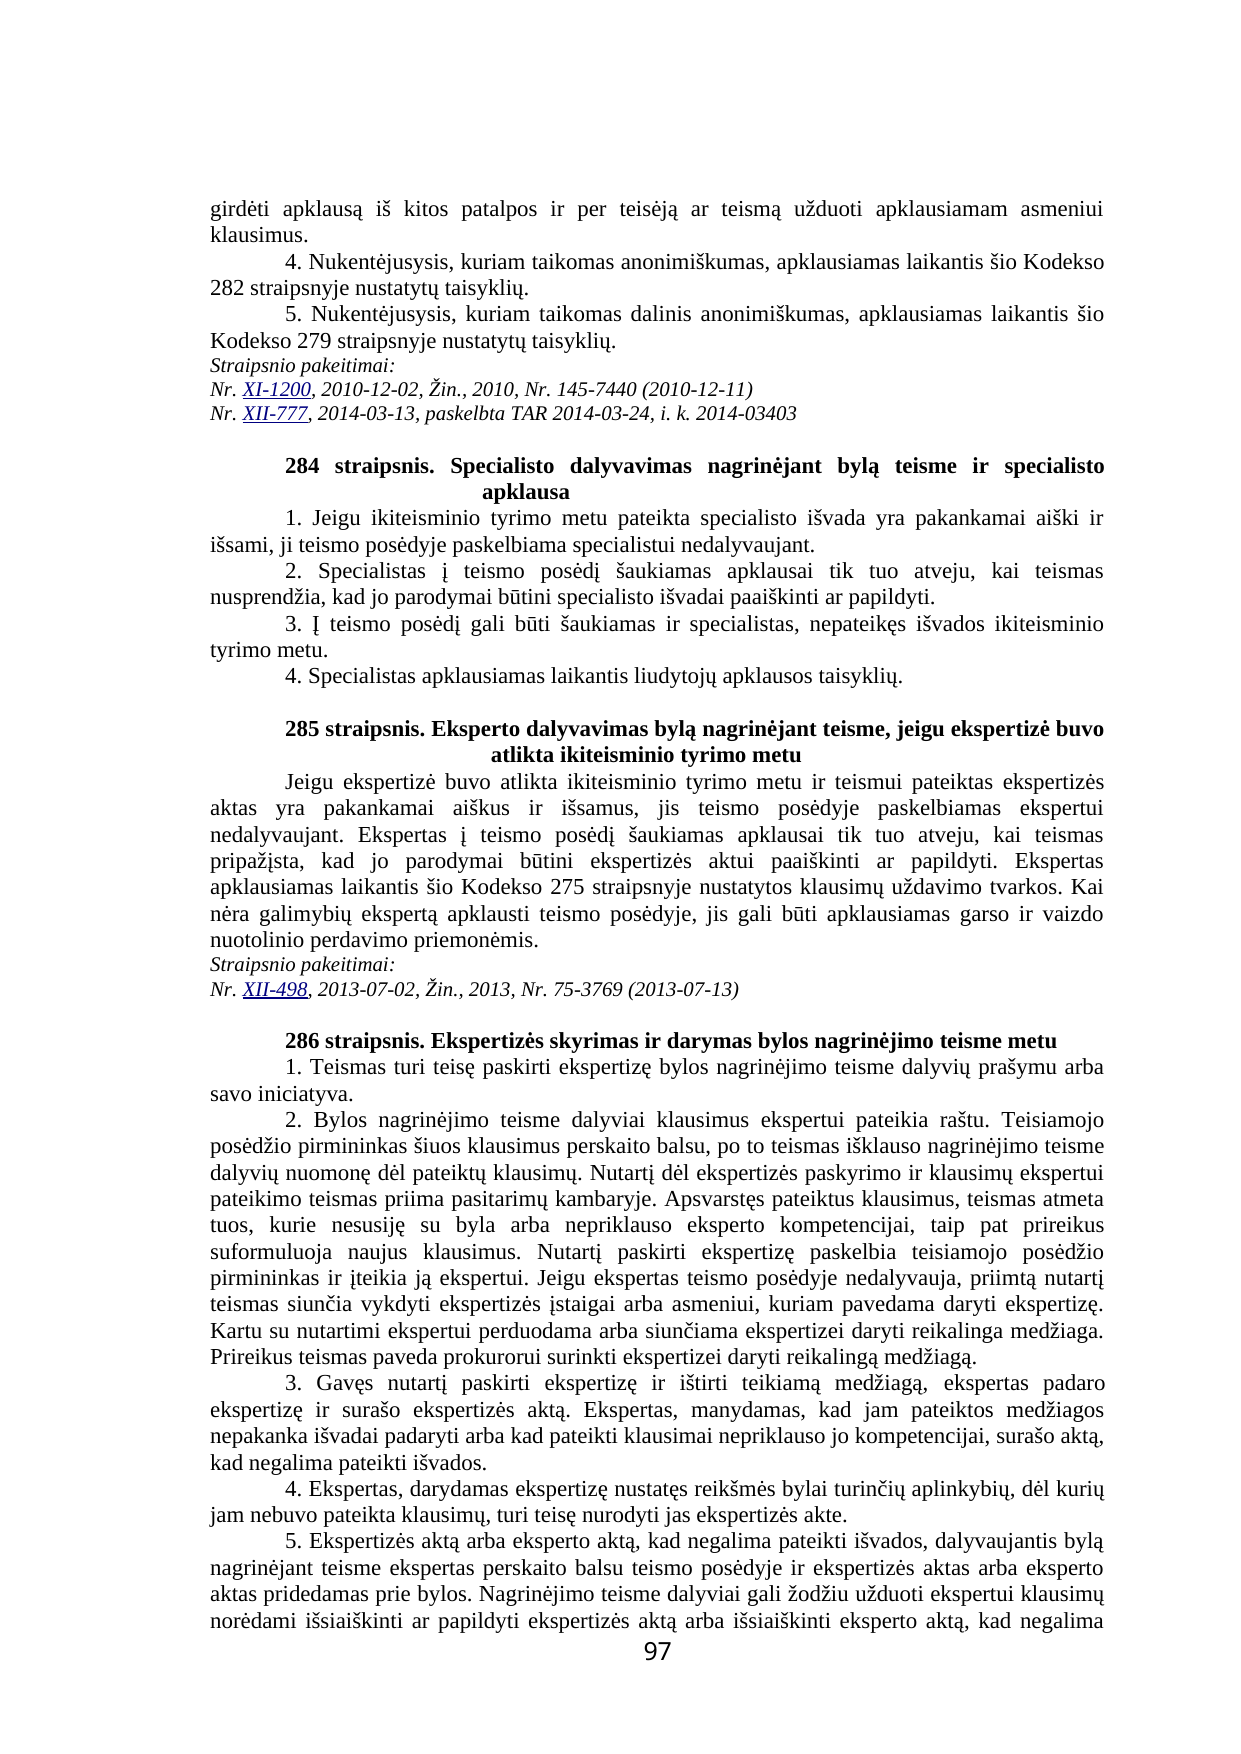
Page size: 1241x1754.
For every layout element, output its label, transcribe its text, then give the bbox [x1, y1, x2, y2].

text Nr. XII-777, 2014-03-13, paskelbta TAR 2014-03-24, i. k. 2014-03403 [210, 401, 1106, 425]
text 284 straipsnis. Specialisto dalyvavimas nagrinėjant bylą teisme ir specialisto apklausa [285, 452, 1106, 504]
text 2. Bylos nagrinėjimo teisme dalyviai klausimus ekspertui pateikia raštu. Teisiamojo posėdžio pirmininkas šiuos klausimus perskaito balsu, po to teismas išklauso nagrinėjimo teisme dalyvių nuomonę dėl pateiktų klausimų. Nutartį dėl ekspertizės paskyrimo ir klausimų ekspertui pateikimo teismas priima pasitarimų kambaryje. Apsvarstęs pateiktus klausimus, teismas atmeta tuos, kurie nesusiję su byla arba nepriklauso eksperto kompetencijai, taip pat prireikus suformuluoja naujus klausimus. Nutartį paskirti ekspertizę paskelbia teisiamojo posėdžio pirmininkas ir įteikia ją ekspertui. Jeigu ekspertas teismo posėdyje nedalyvauja, priimtą nutartį teismas siunčia vykdyti ekspertizės įstaigai arba asmeniui, kuriam pavedama daryti ekspertizę. Kartu su nutartimi ekspertui perduodama arba siunčiama ekspertizei daryti reikalinga medžiaga. Prireikus teismas paveda prokurorui surinkti ekspertizei daryti reikalingą medžiagą. [210, 1106, 1106, 1369]
text 4. Nukentėjusysis, kuriam taikomas anonimiškumas, apklausiamas laikantis šio Kodekso 282 straipsnyje nustatytų taisyklių. [210, 248, 1106, 300]
text 3. Gavęs nutartį paskirti ekspertizę ir ištirti teikiamą medžiagą, ekspertas padaro ekspertizę ir surašo ekspertizės aktą. Ekspertas, manydamas, kad jam pateiktos medžiagos nepakanka išvadai padaryti arba kad pateikti klausimai nepriklauso jo kompetencijai, surašo aktą, kad negalima pateikti išvados. [210, 1369, 1106, 1475]
text Straipsnio pakeitimai: [210, 952, 1106, 976]
text 4. Ekspertas, darydamas ekspertizę nustatęs reikšmės bylai turinčių aplinkybių, dėl kurių jam nebuvo pateikta klausimų, turi teisę nurodyti jas ekspertizės akte. [210, 1475, 1106, 1528]
text Nr. XI-1200, 2010-12-02, Žin., 2010, Nr. 145-7440 (2010-12-11) [210, 377, 1106, 401]
text 5. Nukentėjusysis, kuriam taikomas dalinis anonimiškumas, apklausiamas laikantis šio Kodekso 279 straipsnyje nustatytų taisyklių. [210, 300, 1106, 353]
text Nr. XII-498, 2013-07-02, Žin., 2013, Nr. 75-3769 (2013-07-13) [210, 976, 1106, 1001]
text 2. Specialistas į teismo posėdį šaukiamas apklausai tik tuo atveju, kai teismas nusprendžia, kad jo parodymai būtini specialisto išvadai paaiškinti ar papildyti. [210, 557, 1106, 610]
text Jeigu ekspertizė buvo atlikta ikiteisminio tyrimo metu ir teismui pateiktas ekspertizės aktas yra pakankamai aiškus ir išsamus, jis teismo posėdyje paskelbiamas ekspertui nedalyvaujant. Ekspertas į teismo posėdį šaukiamas apklausai tik tuo atveju, kai teismas pripažįsta, kad jo parodymai būtini ekspertizės aktui paaiškinti ar papildyti. Ekspertas apklausiamas laikantis šio Kodekso 275 straipsnyje nustatytos klausimų uždavimo tvarkos. Kai nėra galimybių ekspertą apklausti teismo posėdyje, jis gali būti apklausiamas garso ir vaizdo nuotolinio perdavimo priemonėmis. [210, 768, 1106, 952]
text 4. Specialistas apklausiamas laikantis liudytojų apklausos taisyklių. [210, 662, 1106, 689]
text 1. Jeigu ikiteisminio tyrimo metu pateikta specialisto išvada yra pakankamai aiški ir išsami, ji teismo posėdyje paskelbiama specialistui nedalyvaujant. [210, 504, 1106, 557]
text 1. Teismas turi teisę paskirti ekspertizę bylos nagrinėjimo teisme dalyvių prašymu arba savo iniciatyva. [210, 1053, 1106, 1106]
text 286 straipsnis. Ekspertizės skyrimas ir darymas bylos nagrinėjimo teisme metu [285, 1027, 1106, 1053]
text girdėti apklausą iš kitos patalpos ir per teisėją ar teismą užduoti apklausiamam asmeniui klausimus. [210, 195, 1106, 248]
text 5. Ekspertizės aktą arba eksperto aktą, kad negalima pateikti išvados, dalyvaujantis bylą nagrinėjant teisme ekspertas perskaito balsu teismo posėdyje ir ekspertizės aktas arba eksperto aktas pridedamas prie bylos. Nagrinėjimo teisme dalyviai gali žodžiu užduoti ekspertui klausimų norėdami išsiaiškinti ar papildyti ekspertizės aktą arba išsiaiškinti eksperto aktą, kad negalima [210, 1528, 1106, 1633]
text 3. Į teismo posėdį gali būti šaukiamas ir specialistas, nepateikęs išvados ikiteisminio tyrimo metu. [210, 610, 1106, 662]
text Straipsnio pakeitimai: [210, 353, 1106, 377]
text 285 straipsnis. Eksperto dalyvavimas bylą nagrinėjant teisme, jeigu ekspertizė buvo atlikta ikiteisminio tyrimo metu [285, 715, 1106, 768]
